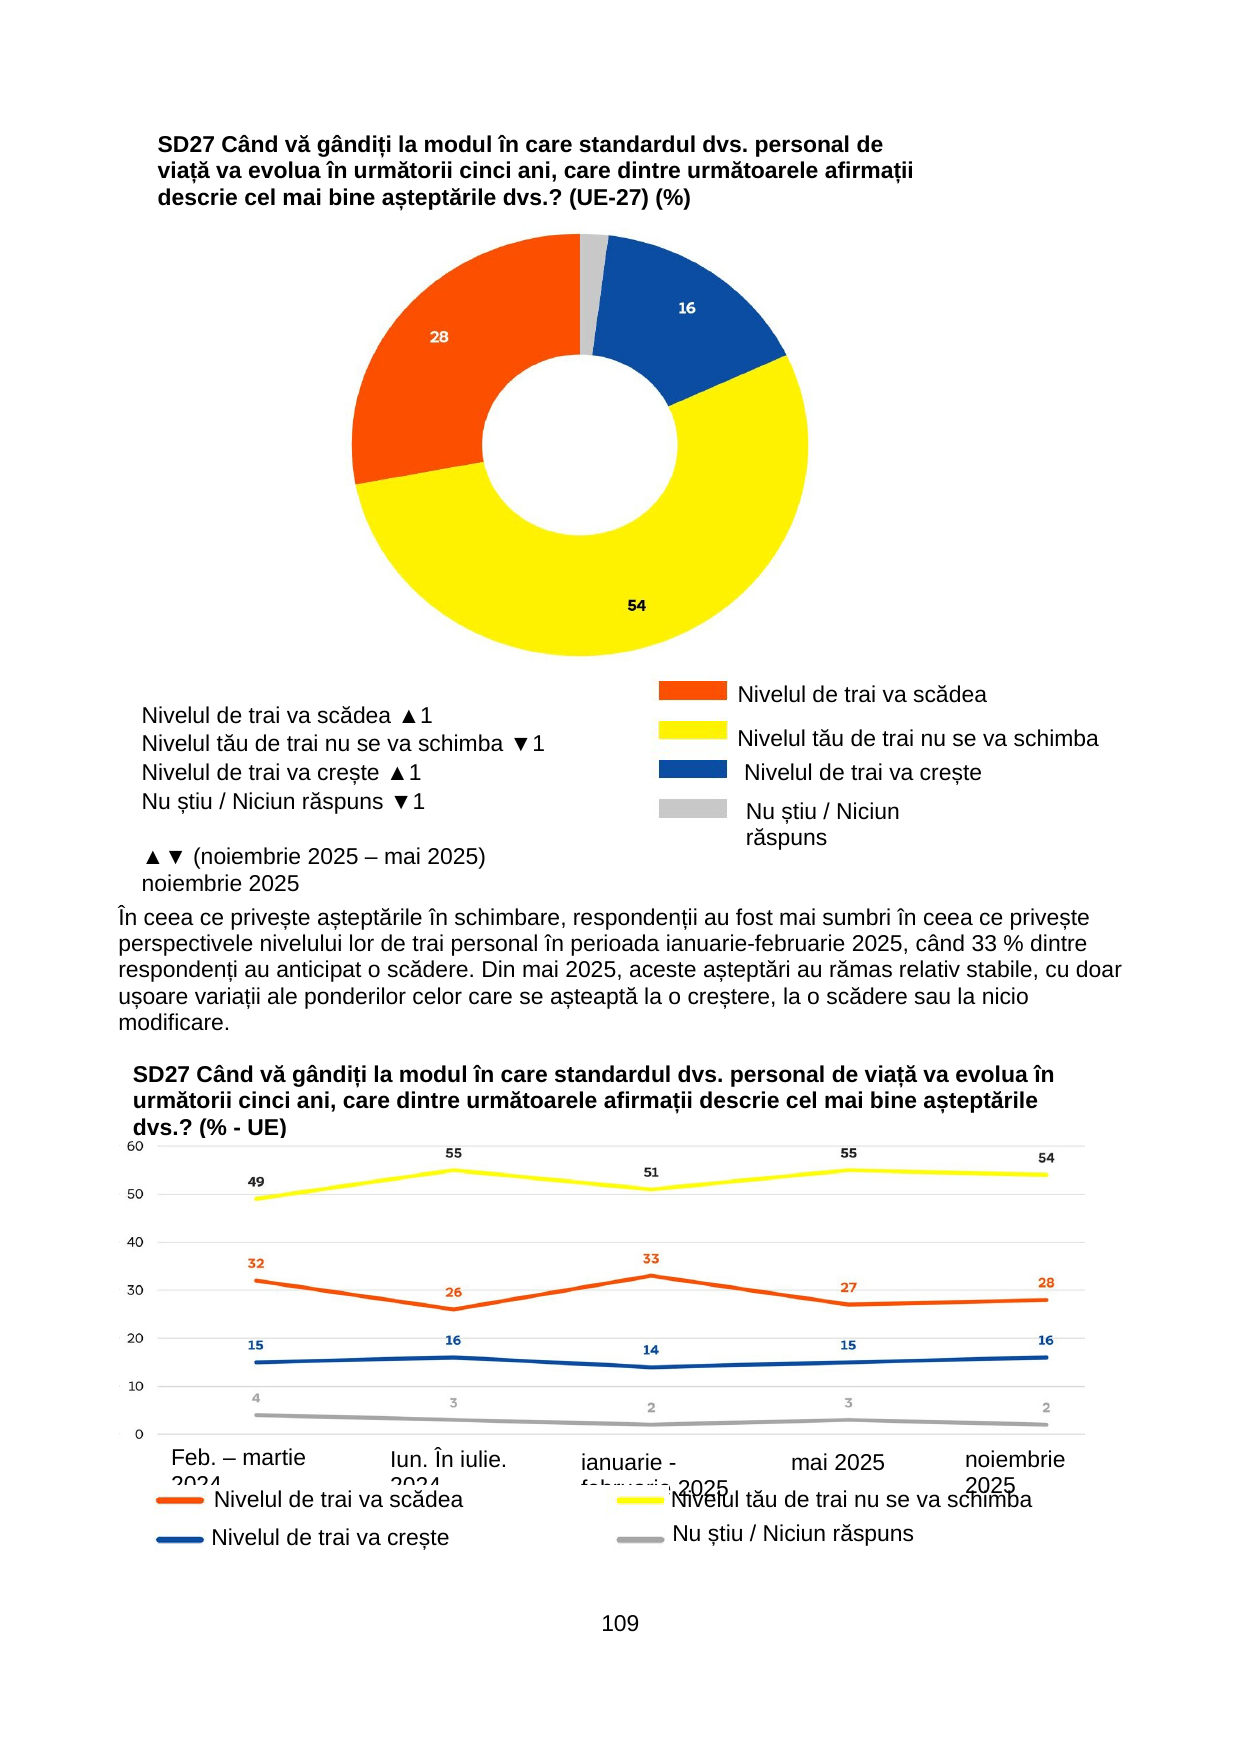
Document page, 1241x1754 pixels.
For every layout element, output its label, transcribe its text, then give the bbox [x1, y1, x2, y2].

text În ceea ce privește așteptările în schimbare, respondenții au fost mai sumbri în ceea ce privește perspectivele nivelului lor de trai personal în perioada ianuarie-februarie 2025, când 33 % dintre respondenți au anticipat o scădere. Din mai 2025, aceste așteptări au rămas relativ stabile, cu doar ușoare variații ale ponderilor celor care se așteaptă la o creștere, la o scădere sau la nicio modificare. [118, 124, 1122, 1036]
picture [343, 225, 814, 662]
picture [651, 674, 736, 821]
picture [148, 1485, 669, 1553]
picture [119, 1138, 1085, 1440]
